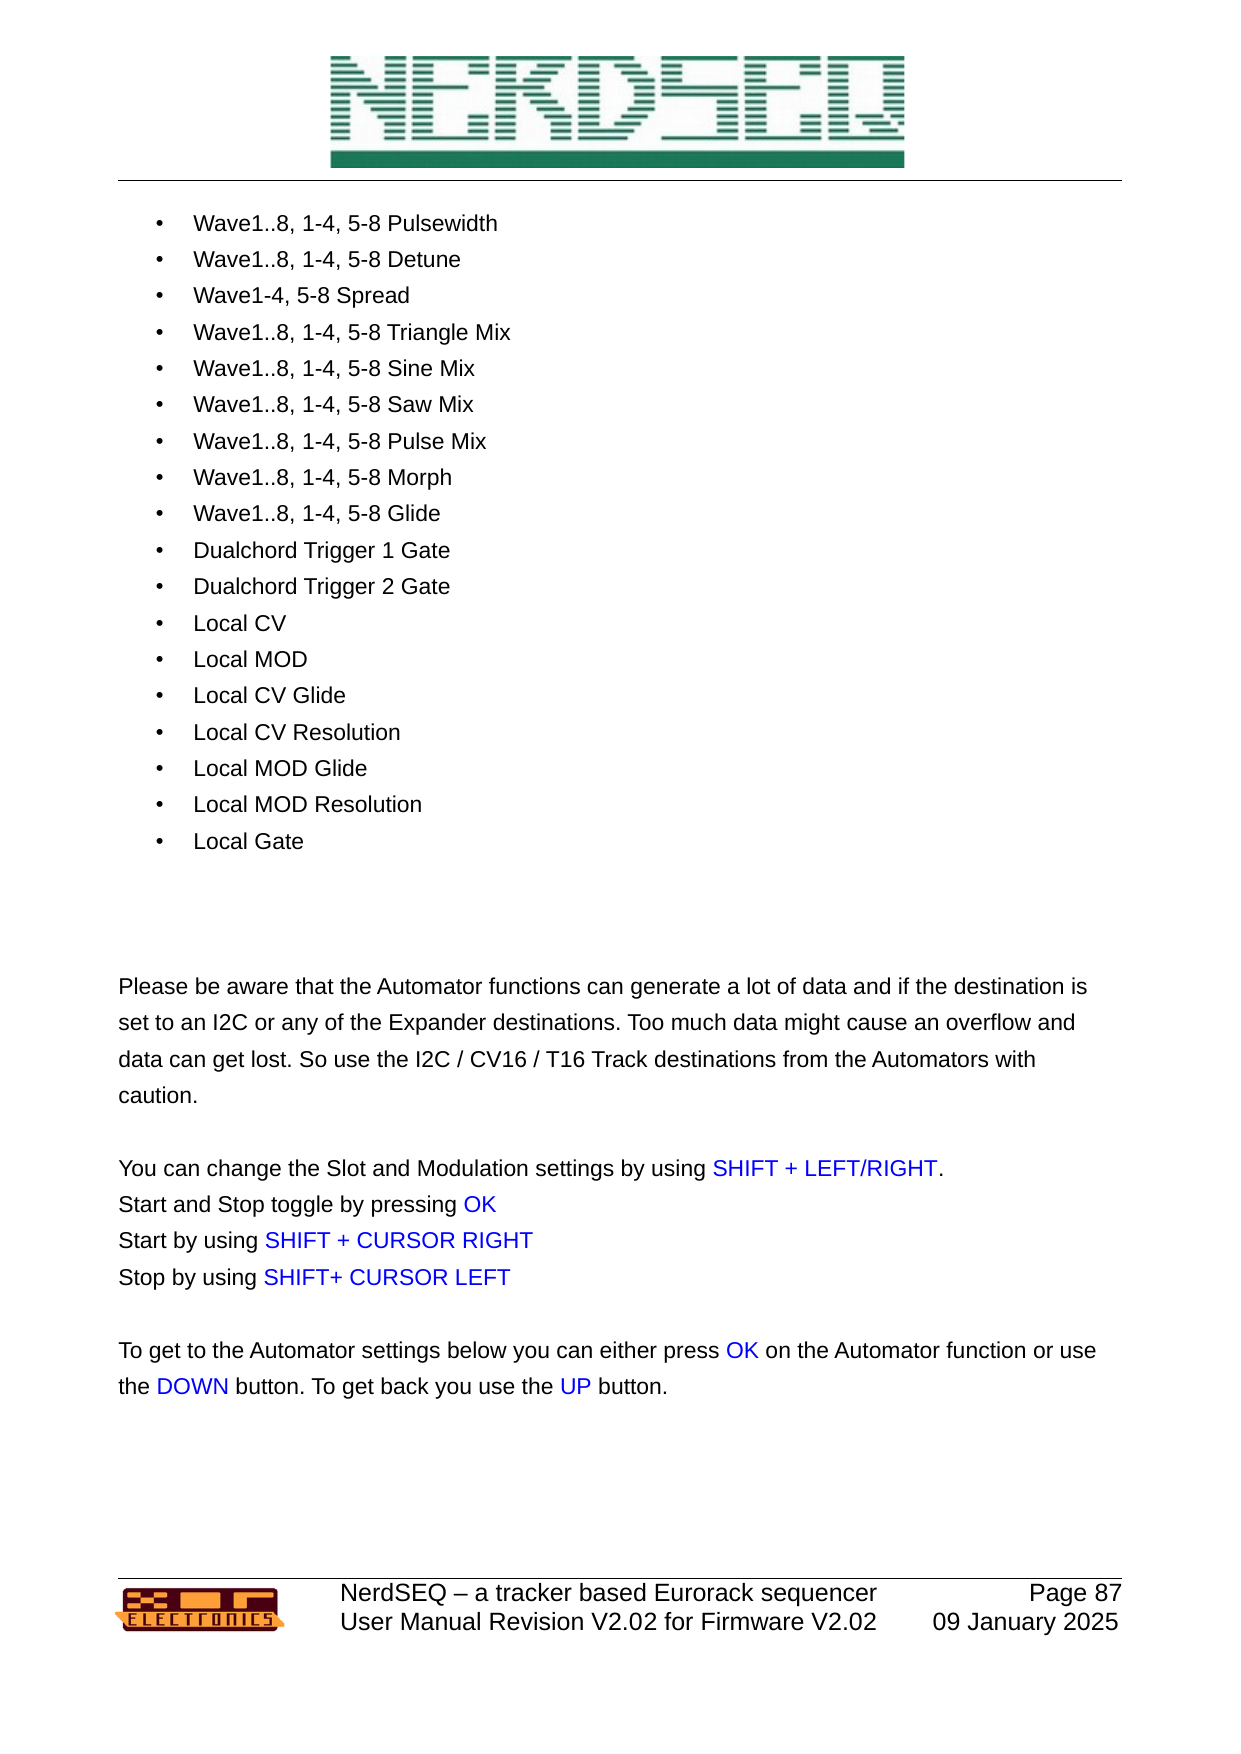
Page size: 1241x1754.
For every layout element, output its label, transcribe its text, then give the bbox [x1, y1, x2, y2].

list Local MOD [156, 646, 1122, 672]
text You can change the Slot and Modulation settings by using SHIFT + LEFT/RIGHT. [118, 1155, 1122, 1181]
list Local Gate [156, 828, 1122, 854]
list Wave1..8, 1-4, 5-8 Saw Mix [156, 391, 1122, 418]
list Wave1-4, 5-8 Spread [156, 282, 1122, 309]
list Wave1..8, 1-4, 5-8 Morph [156, 464, 1122, 490]
list Dualchord Trigger 2 Gate [156, 573, 1122, 599]
picture [330, 56, 905, 168]
text Start by using SHIFT + CURSOR RIGHT [118, 1227, 1122, 1254]
list Local CV Glide [156, 682, 1122, 708]
list Local CV Resolution [156, 718, 1122, 745]
list Wave1..8, 1-4, 5-8 Glide [156, 500, 1122, 527]
list Local MOD Glide [156, 755, 1122, 781]
list Wave1..8, 1-4, 5-8 Pulsewidth [156, 209, 1122, 236]
list Local CV [156, 609, 1122, 636]
list Wave1..8, 1-4, 5-8 Triangle Mix [156, 319, 1122, 345]
picture [115, 1584, 285, 1634]
text To get to the Automator settings below you can either press OK on the Automator function or use the DOWN button. To get back you use the UP button. [118, 1337, 1122, 1399]
text Please be aware that the Automator functions can generate a lot of data and if the destination is set to an I2C or any of the Expander destinations. Too much data might cause an overflow and data can get lost. So use the I2C / CV16 / T16 Track destinations from the Automators with caution. [118, 973, 1122, 1108]
text Stop by using SHIFT+ CURSOR LEFT [118, 1264, 1122, 1290]
list Local MOD Resolution [156, 791, 1122, 818]
list Wave1..8, 1-4, 5-8 Sine Mix [156, 355, 1122, 381]
list Dualchord Trigger 1 Gate [156, 537, 1122, 563]
list Wave1..8, 1-4, 5-8 Detune [156, 246, 1122, 272]
list Wave1..8, 1-4, 5-8 Pulse Mix [156, 428, 1122, 454]
text Start and Stop toggle by pressing OK [118, 1191, 1122, 1217]
